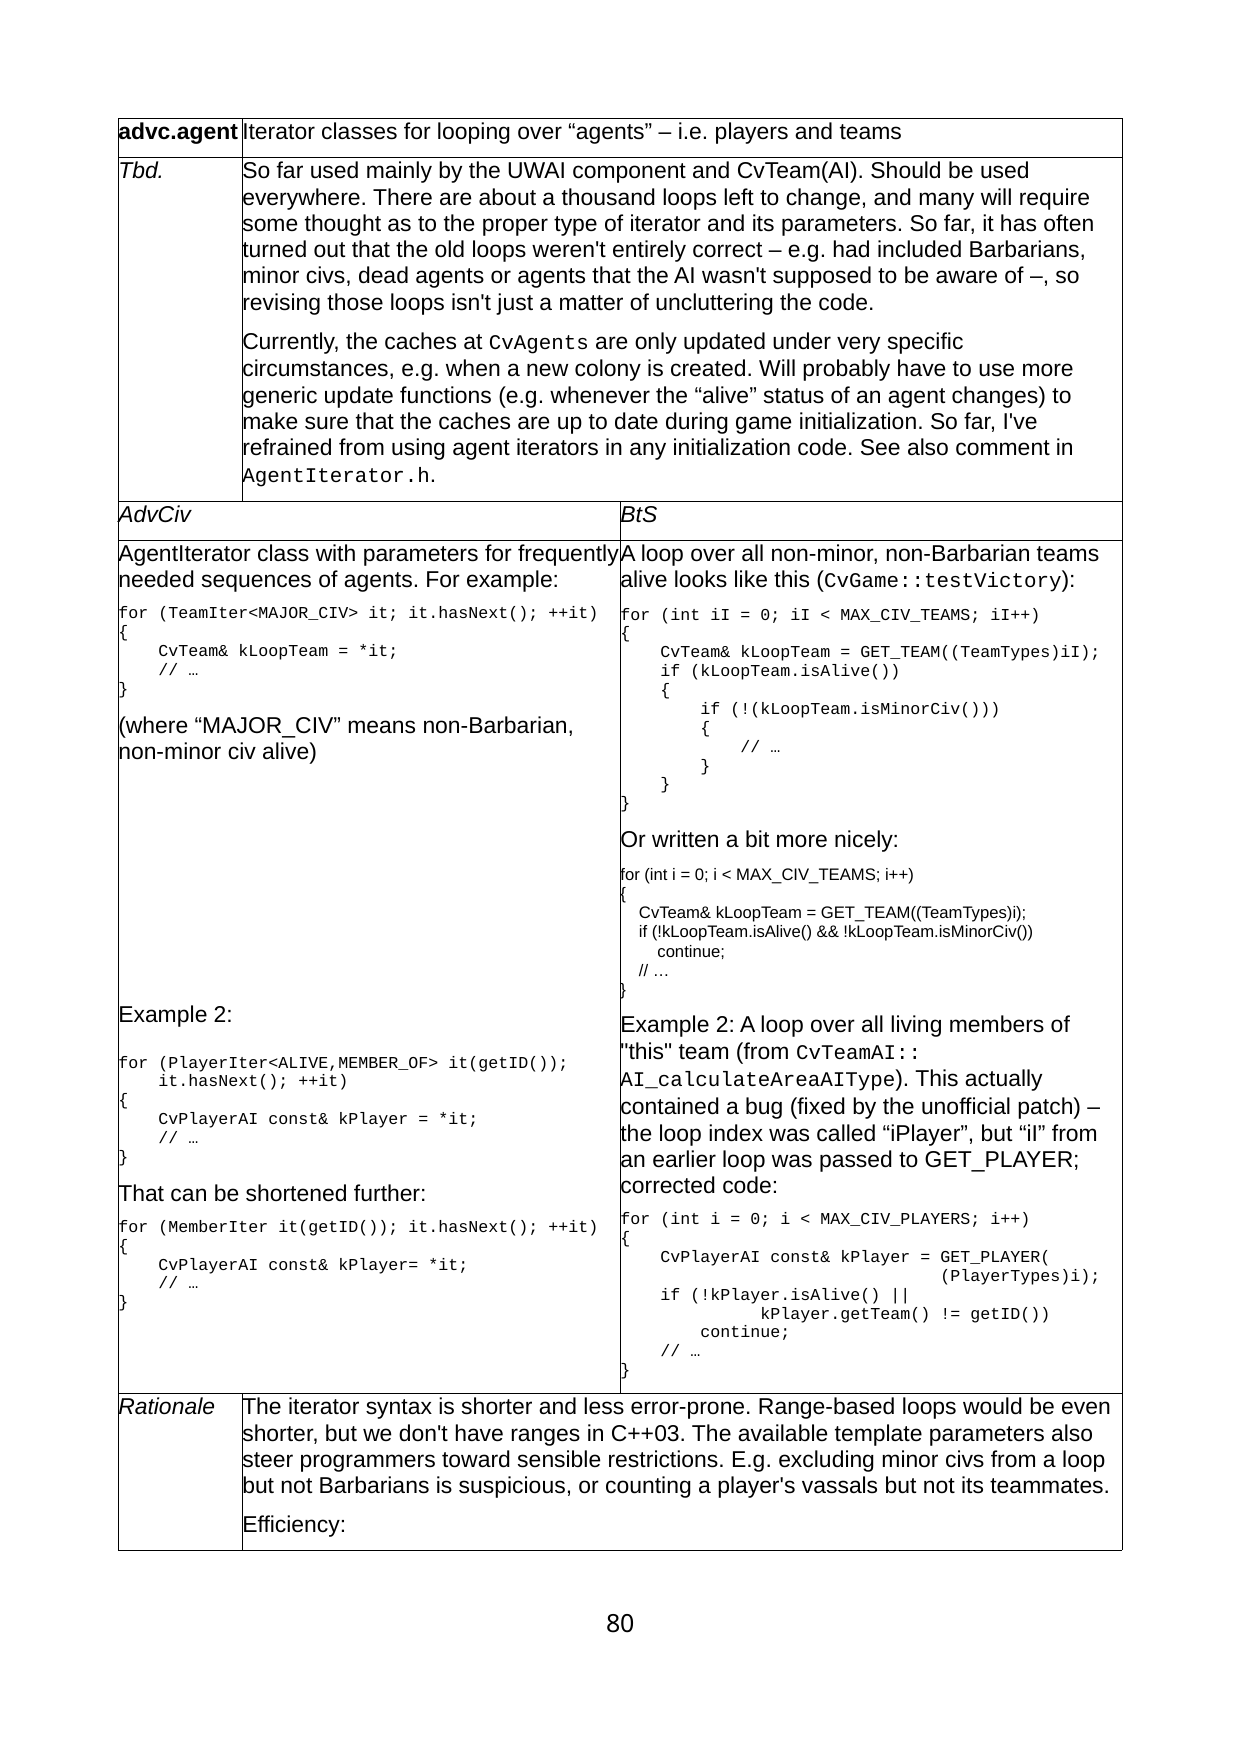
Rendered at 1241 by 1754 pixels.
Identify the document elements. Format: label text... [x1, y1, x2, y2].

table_cell BtS [621, 502, 1122, 540]
table_cell So far used mainly by the UWAI component and CvTeam(AI). Should be used everywhere. There are about a thousand loops left to change, and many will require some thought as to the proper type of iterator and its parameters. So far, it has often turned out that the old loops weren't entirely correct – e.g. had included Barbarians, minor civs, dead agents or agents that the AI wasn't supposed to be aware of –, so revising those loops isn't just a matter of uncluttering the code. Currently, the caches at CvAgents are only updated under very specific circumstances, e.g. when a new colony is created. Will probably have to use more generic update functions (e.g. whenever the “alive” status of an agent changes) to make sure that the caches are up to date during game initialization. So far, I've refrained from using agent iterators in any initialization code. See also comment in AgentIterator.h. [243, 158, 1122, 501]
table_cell A loop over all non-minor, non-Barbarian teams alive looks like this (CvGame::testVictory): for (int iI = 0; iI < MAX_CIV_TEAMS; iI++) { CvTeam& kLoopTeam = GET_TEAM((TeamTypes)iI); if (kLoopTeam.isAlive()) { if (!(kLoopTeam.isMinorCiv())) { // … } } } Or written a bit more nicely: for (int i = 0; i < MAX_CIV_TEAMS; i++) { CvTeam& kLoopTeam = GET_TEAM((TeamTypes)i); if (!kLoopTeam.isAlive() && !kLoopTeam.isMinorCiv()) continue; // … } Example 2: A loop over all living members of "this" team (from CvTeamAI:: AI_calculateAreaAIType). This actually contained a bug (fixed by the unofficial patch) – the loop index was called “iPlayer”, but “iI” from an earlier loop was passed to GET_PLAYER; corrected code: for (int i = 0; i < MAX_CIV_PLAYERS; i++) { CvPlayerAI const& kPlayer = GET_PLAYER( (PlayerTypes)i); if (!kPlayer.isAlive() || kPlayer.getTeam() != getID()) continue; // … } [621, 541, 1122, 1393]
table_cell AgentIterator class with parameters for frequently needed sequences of agents. For example: for (TeamIter<MAJOR_CIV> it; it.hasNext(); ++it) { CvTeam& kLoopTeam = *it; // … } (where “MAJOR_CIV” means non-Barbarian, non-minor civ alive) Example 2: for (PlayerIter<ALIVE,MEMBER_OF> it(getID()); it.hasNext(); ++it) { CvPlayerAI const& kPlayer = *it; // … } That can be shortened further: for (MemberIter it(getID()); it.hasNext(); ++it) { CvPlayerAI const& kPlayer= *it; // … } [119, 541, 620, 1393]
table_cell AdvCiv [119, 502, 620, 540]
table_header advc.agent [119, 119, 242, 157]
table_cell Rationale [119, 1394, 242, 1550]
table_cell The iterator syntax is shorter and less error-prone. Range-based loops would be even shorter, but we don't have ranges in C++03. The available template parameters also steer programmers toward sensible restrictions. E.g. excluding minor civs from a loop but not Barbarians is suspicious, or counting a player's vassals but not its teammates. Efficiency: [243, 1394, 1122, 1550]
table_header Iterator classes for looping over “agents” – i.e. players and teams [243, 119, 1122, 157]
table_cell Tbd. [119, 158, 242, 501]
